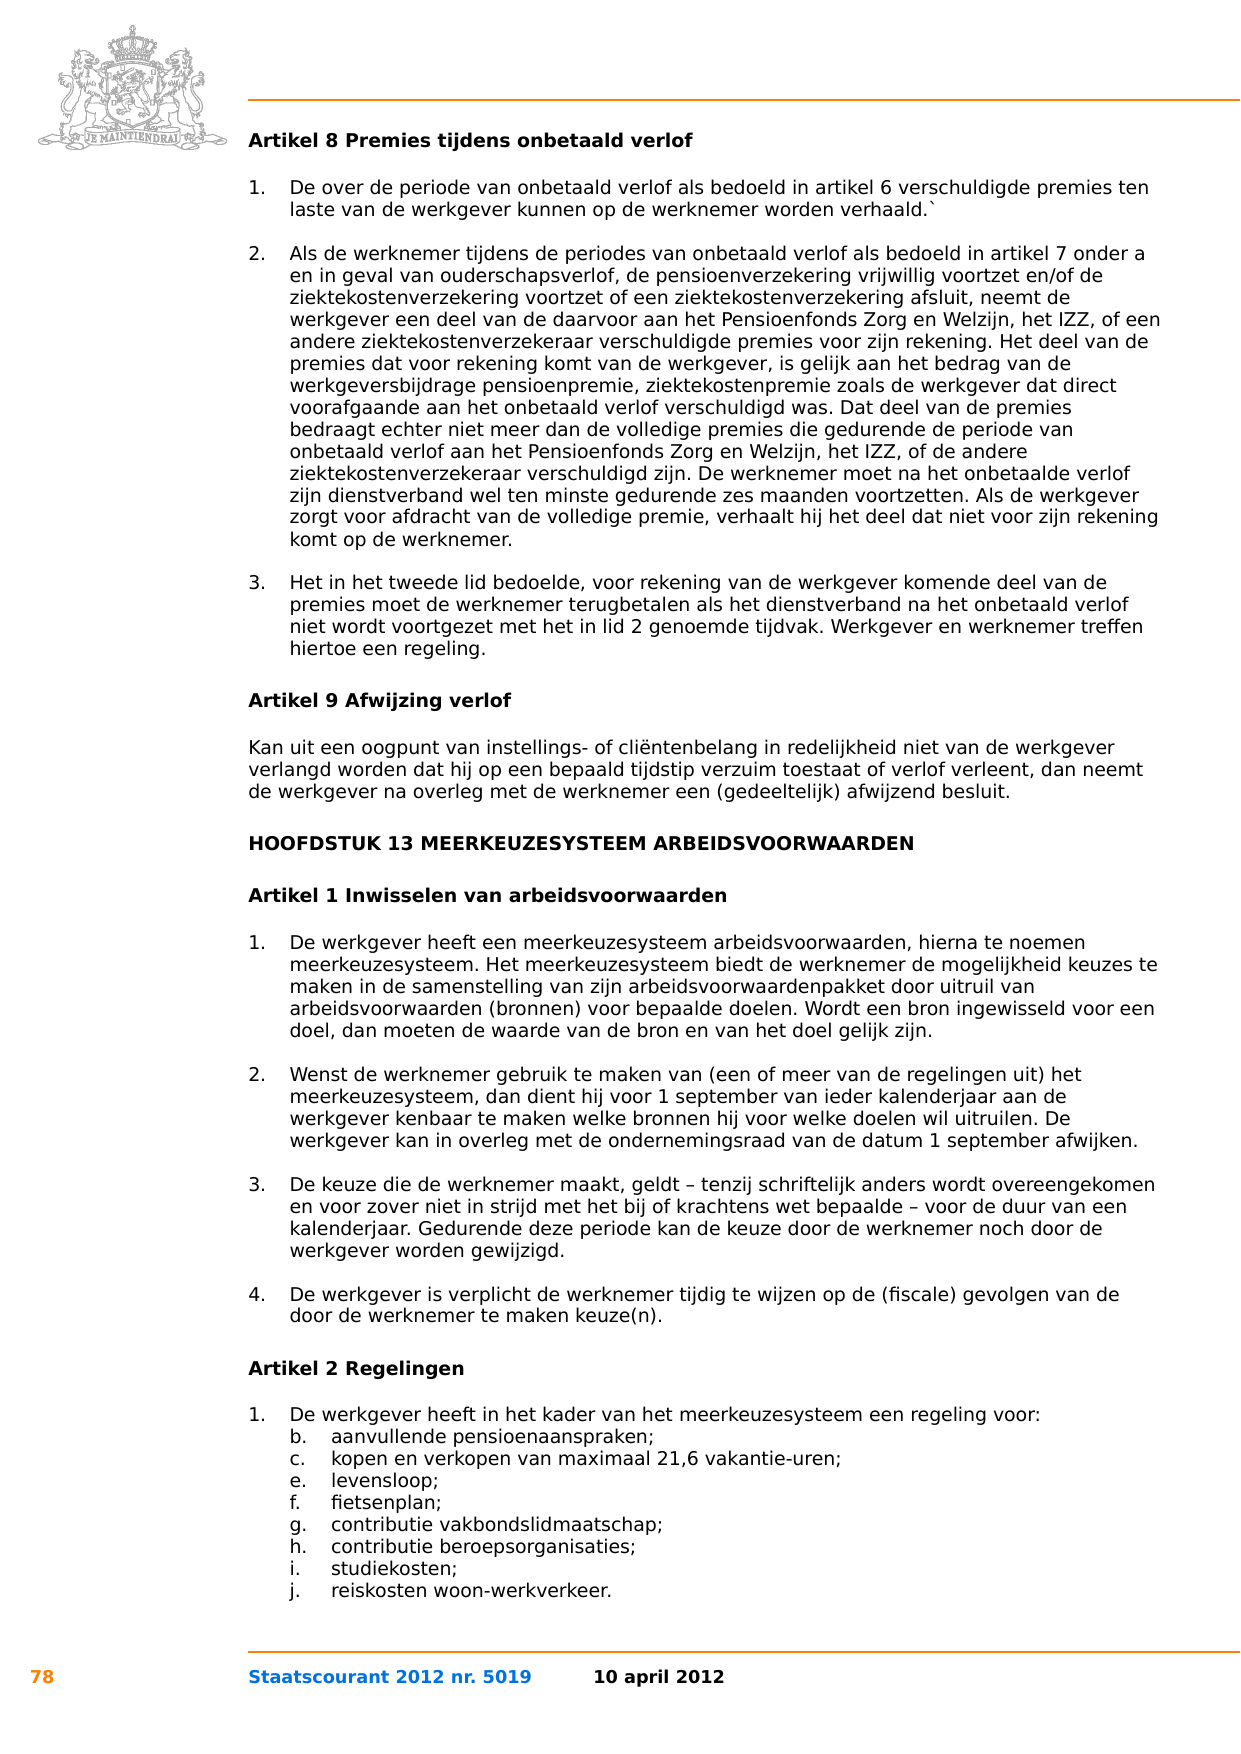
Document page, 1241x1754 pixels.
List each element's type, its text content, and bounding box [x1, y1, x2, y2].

text b. aanvullende pensioenaanspraken; [289, 1426, 1163, 1448]
subtitle Artikel 8 Premies tijdens onbetaald verlof [248, 130, 1163, 152]
text j. reiskosten woon-werkverkeer. [289, 1580, 1163, 1602]
text g. contributie vakbondslidmaatschap; [289, 1514, 1163, 1536]
text Kan uit een oogpunt van instellings- of cliëntenbelang in redelijkheid niet van de werkgever verlangd worden dat hij op een bepaald tijdstip verzuim toestaat of verlof verleent, dan neemt de werkgever na overleg met de werknemer een (gedeeltelijk) afwijzend besluit. [248, 737, 1163, 803]
text f. fietsenplan; [289, 1492, 1163, 1514]
subtitle Artikel 2 Regelingen [248, 1357, 1163, 1379]
subtitle Artikel 9 Afwijzing verlof [248, 690, 1163, 712]
subtitle Artikel 1 Inwisselen van arbeidsvoorwaarden [248, 885, 1163, 907]
subtitle HOOFDSTUK 13 MEERKEUZESYSTEEM ARBEIDSVOORWAARDEN [248, 833, 1163, 855]
picture [38, 25, 227, 150]
text 3. Het in het tweede lid bedoelde, voor rekening van de werkgever komende deel van de premies moet de werknemer terugbetalen als het dienstverband na het onbetaald verlof niet wordt voortgezet met het in lid 2 genoemde tijdvak. Werkgever en werknemer treffen hiertoe een regeling. [248, 572, 1163, 660]
text 2. Als de werknemer tijdens de periodes van onbetaald verlof als bedoeld in artikel 7 onder a en in geval van ouderschapsverlof, de pensioenverzekering vrijwillig voortzet en/of de ziektekostenverzekering voortzet of een ziektekostenverzekering afsluit, neemt de werkgever een deel van de daarvoor aan het Pensioenfonds Zorg en Welzijn, het IZZ, of een andere ziektekostenverzekeraar verschuldigde premies voor zijn rekening. Het deel van de premies dat voor rekening komt van de werkgever, is gelijk aan het bedrag van de werkgeversbijdrage pensioenpremie, ziektekostenpremie zoals de werkgever dat direct voorafgaande aan het onbetaald verlof verschuldigd was. Dat deel van de premies bedraagt echter niet meer dan de volledige premies die gedurende de periode van onbetaald verlof aan het Pensioenfonds Zorg en Welzijn, het IZZ, of de andere ziektekostenverzekeraar verschuldigd zijn. De werknemer moet na het onbetaalde verlof zijn dienstverband wel ten minste gedurende zes maanden voortzetten. Als de werkgever zorgt voor afdracht van de volledige premie, verhaalt hij het deel dat niet voor zijn rekening komt op de werknemer. [248, 243, 1163, 550]
text i. studiekosten; [289, 1558, 1163, 1580]
text e. levensloop; [289, 1470, 1163, 1492]
text 1. De werkgever heeft in het kader van het meerkeuzesysteem een regeling voor: [248, 1404, 1163, 1426]
text 2. Wenst de werknemer gebruik te maken van (een of meer van de regelingen uit) het meerkeuzesysteem, dan dient hij voor 1 september van ieder kalenderjaar aan de werkgever kenbaar te maken welke bronnen hij voor welke doelen wil uitruilen. De werkgever kan in overleg met de ondernemingsraad van de datum 1 september afwijken. [248, 1064, 1163, 1152]
text 3. De keuze die de werknemer maakt, geldt – tenzij schriftelijk anders wordt overeengekomen en voor zover niet in strijd met het bij of krachtens wet bepaalde – voor de duur van een kalenderjaar. Gedurende deze periode kan de keuze door de werknemer noch door de werkgever worden gewijzigd. [248, 1174, 1163, 1262]
text 1. De over de periode van onbetaald verlof als bedoeld in artikel 6 verschuldigde premies ten laste van de werkgever kunnen op de werknemer worden verhaald.` [248, 177, 1163, 221]
text 1. De werkgever heeft een meerkeuzesysteem arbeidsvoorwaarden, hierna te noemen meerkeuzesysteem. Het meerkeuzesysteem biedt de werknemer de mogelijkheid keuzes te maken in de samenstelling van zijn arbeidsvoorwaardenpakket door uitruil van arbeidsvoorwaarden (bronnen) voor bepaalde doelen. Wordt een bron ingewisseld voor een doel, dan moeten de waarde van de bron en van het doel gelijk zijn. [248, 932, 1163, 1042]
text h. contributie beroepsorganisaties; [289, 1536, 1163, 1558]
text c. kopen en verkopen van maximaal 21,6 vakantie-uren; [289, 1448, 1163, 1470]
text 4. De werkgever is verplicht de werknemer tijdig te wijzen op de (fiscale) gevolgen van de door de werknemer te maken keuze(n). [248, 1283, 1163, 1327]
